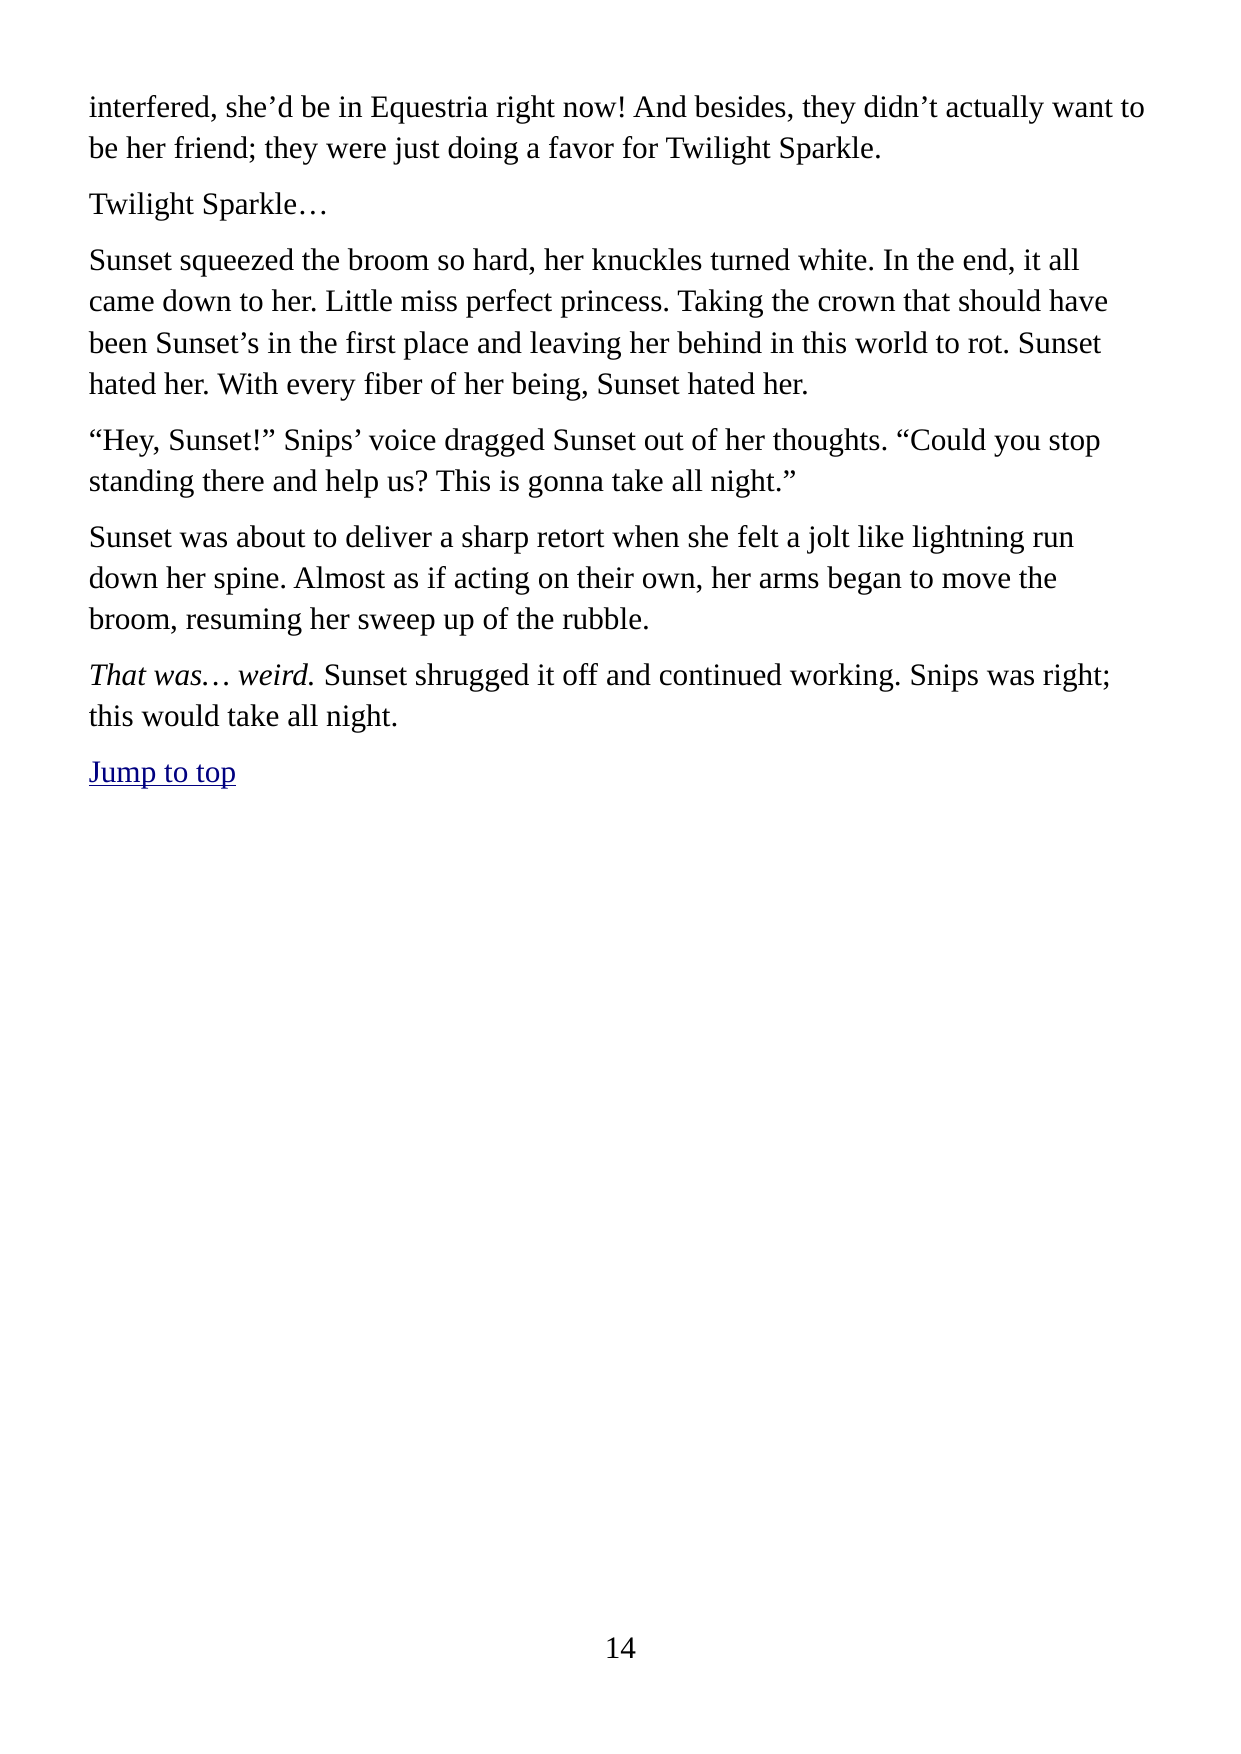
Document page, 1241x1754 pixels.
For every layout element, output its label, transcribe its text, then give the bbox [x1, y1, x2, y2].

text Sunset was about to deliver a sharp retort when she felt a jolt like lightning run down her spine. Almost as if acting on their own, her arms began to move the broom, resuming her sweep up of the rubble. [88, 518, 1152, 637]
text Twilight Sparkle… [88, 186, 1152, 222]
text Sunset squeezed the broom so hard, her knuckles turned white. In the end, it all came down to her. Little miss perfect princess. Taking the crown that should have been Sunset’s in the first place and leaving her behind in this world to rot. Sunset hated her. With every fiber of her being, Sunset hated her. [88, 241, 1152, 401]
text “Hey, Sunset!” Snips’ voice dragged Sunset out of her thoughts. “Could you stop standing there and help us? This is gonna take all night.” [88, 421, 1152, 498]
text Jump to top [88, 753, 1152, 789]
text interfered, she’d be in Equestria right now! And besides, they didn’t actually want to be her friend; they were just doing a favor for Twilight Sparkle. [88, 88, 1152, 166]
text That was… weird. Sunset shrugged it off and continued working. Snips was right; this would take all night. [88, 656, 1152, 734]
